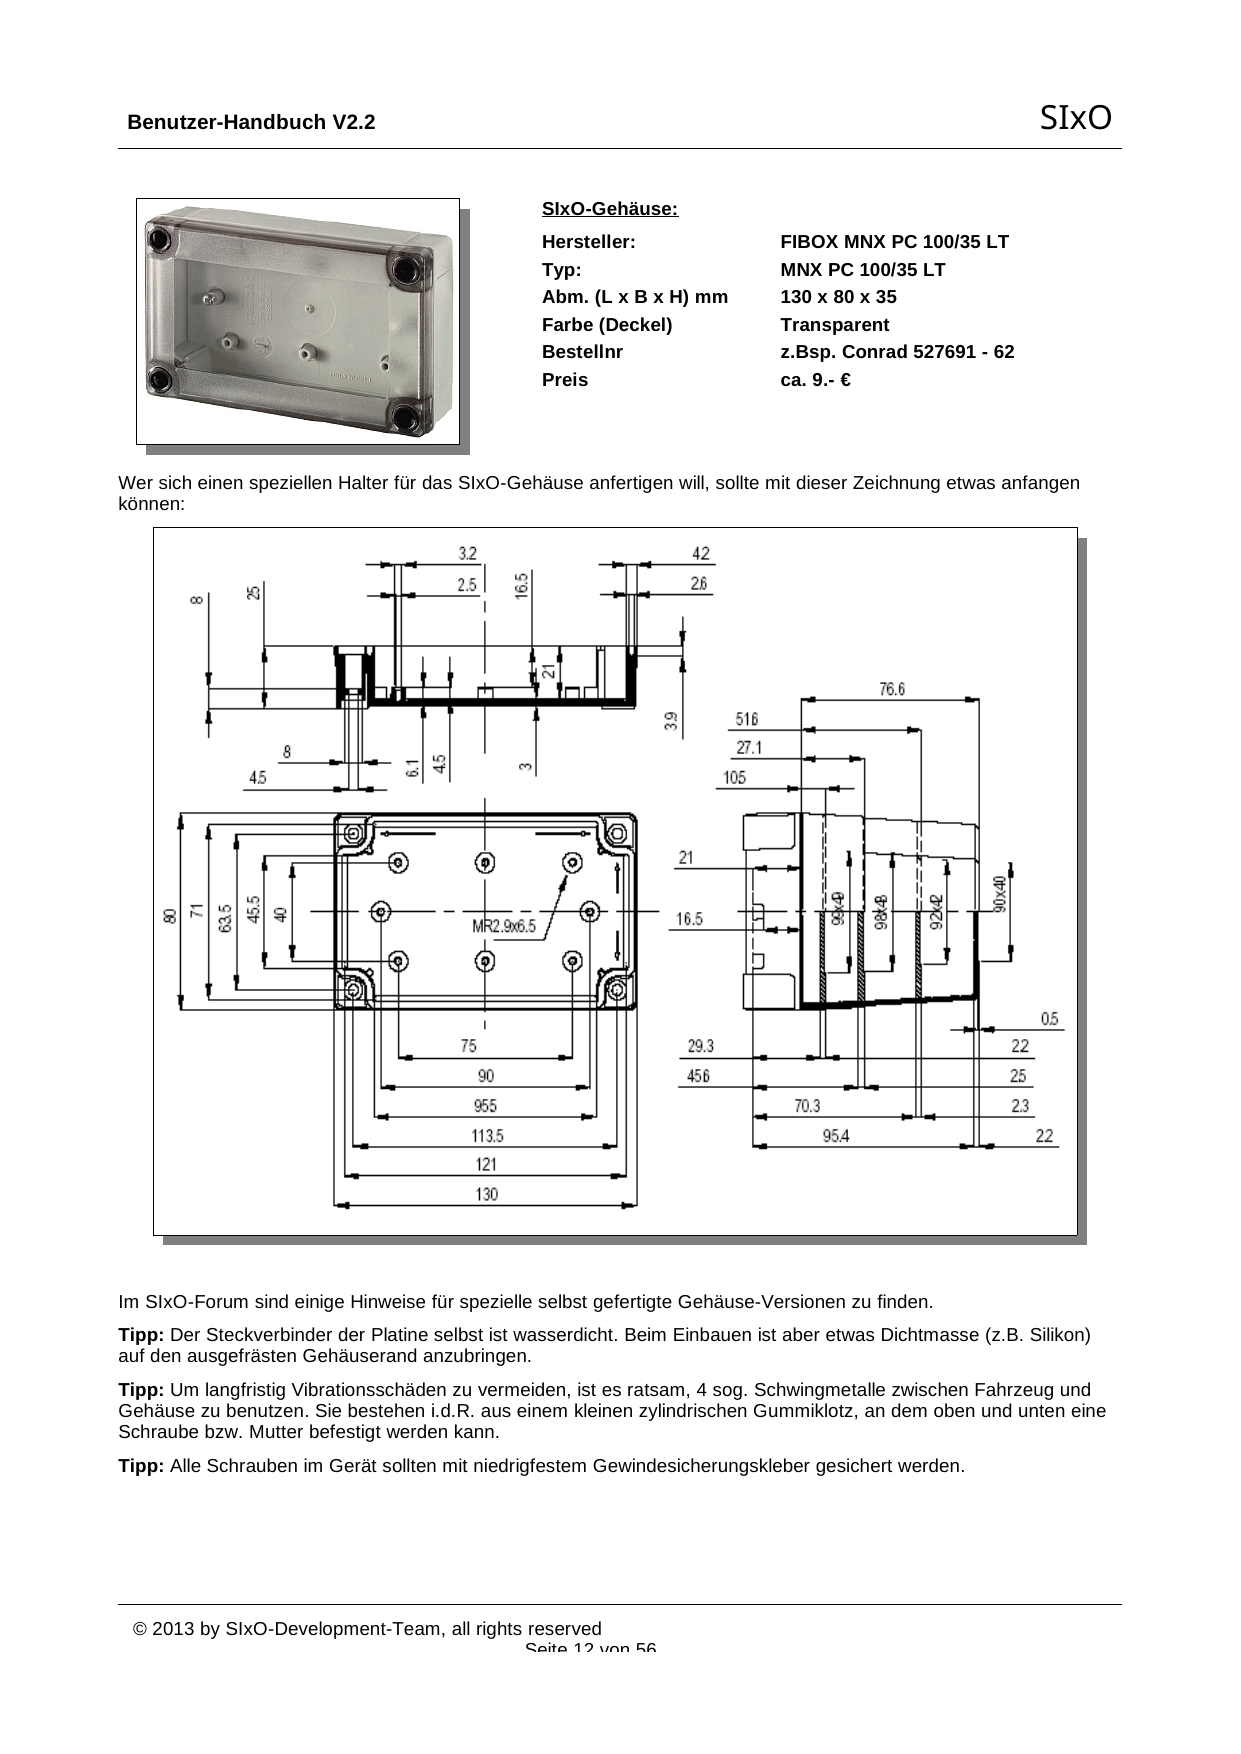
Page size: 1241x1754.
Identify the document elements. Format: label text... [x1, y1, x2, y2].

text Wer sich einen speziellen Halter für das SIxO-Gehäuse anfertigen will, sollte mit dieser Zeichnung etwas anfangen können: [118, 473, 1122, 515]
table_header [118, 180, 524, 473]
text Im SIxO-Forum sind einige Hinweise für spezielle selbst gefertigte Gehäuse-Versionen zu finden. [118, 1291, 1122, 1312]
text Tipp: Um langfristig Vibrationsschäden zu vermeiden, ist es ratsam, 4 sog. Schwingmetalle zwischen Fahrzeug und Gehäuse zu benutzen. Sie bestehen i.d.R. aus einem kleinen zylindrischen Gummiklotz, an dem oben und unten eine Schraube bzw. Mutter befestigt werden kann. [118, 1379, 1122, 1442]
table_header SIxO-Gehäuse: Hersteller: FIBOX MNX PC 100/35 LT Typ: MNX PC 100/35 LT Abm. (L x B x H) mm 130 x 80 x 35 Farbe (Deckel) Transparent Bestellnr z.Bsp. Conrad 527691 - 62 Preis ca. 9.- € [524, 180, 1123, 473]
picture [137, 199, 459, 444]
text Tipp: Alle Schrauben im Gerät sollten mit niedrigfestem Gewindesicherungskleber gesichert werden. [118, 1455, 1122, 1476]
picture [154, 528, 1077, 1235]
text Tipp: Der Steckverbinder der Platine selbst ist wasserdicht. Beim Einbauen ist aber etwas Dichtmasse (z.B. Silikon) auf den ausgefrästen Gehäuserand anzubringen. [118, 1325, 1122, 1367]
